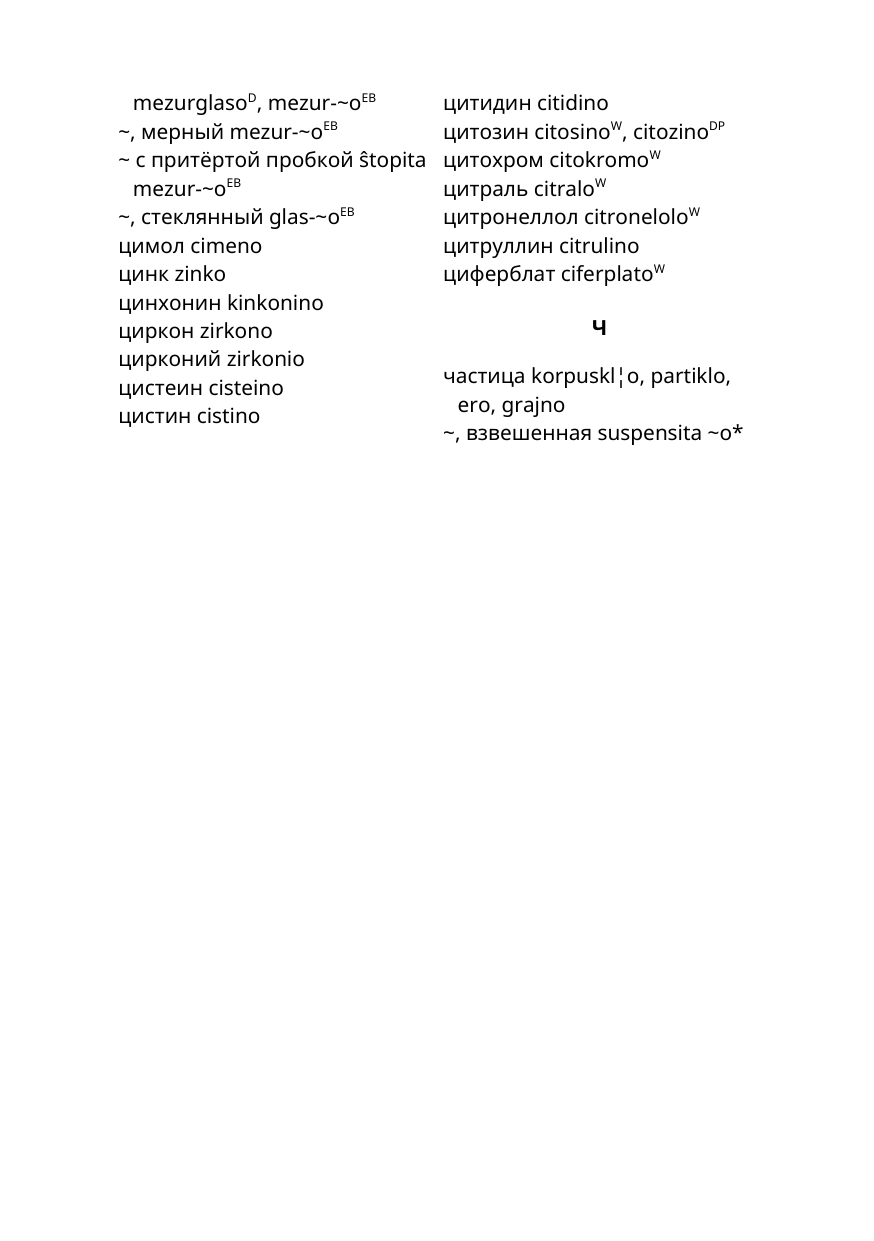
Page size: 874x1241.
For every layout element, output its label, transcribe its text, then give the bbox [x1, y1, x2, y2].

text циркон zirkono [118, 316, 431, 344]
text ~, взвешенная suspensita ~o* [443, 418, 756, 447]
text цитохром citokromoW [443, 145, 756, 174]
text цинк zinko [118, 259, 431, 288]
text ~ с притёртой пробкой ŝtopita mezur-~oEB [118, 145, 431, 202]
subtitle Ч [443, 313, 756, 341]
text ~, мерный mezur-~oEB [118, 117, 431, 145]
text mezurglasoD, mezur-~oEB [118, 88, 431, 117]
text цистеин cisteino [118, 373, 431, 401]
text цистин cistino [118, 401, 431, 430]
text цитронеллол citroneloloW [443, 202, 756, 231]
text цинхонин kinkonino [118, 288, 431, 316]
text цитидин citidino [443, 88, 756, 117]
text цитозин citosinoW, citozinoDP [443, 117, 756, 145]
text цимол cimeno [118, 231, 431, 259]
text цирконий zirkonio [118, 344, 431, 373]
text ~, стеклянный glas-~oEB [118, 202, 431, 231]
text цитруллин citrulino [443, 231, 756, 259]
text циферблат ciferplatoW [443, 259, 756, 288]
text частица korpuskl¦o, partiklo, ero, grajno [443, 361, 756, 418]
text цитраль citraloW [443, 174, 756, 202]
